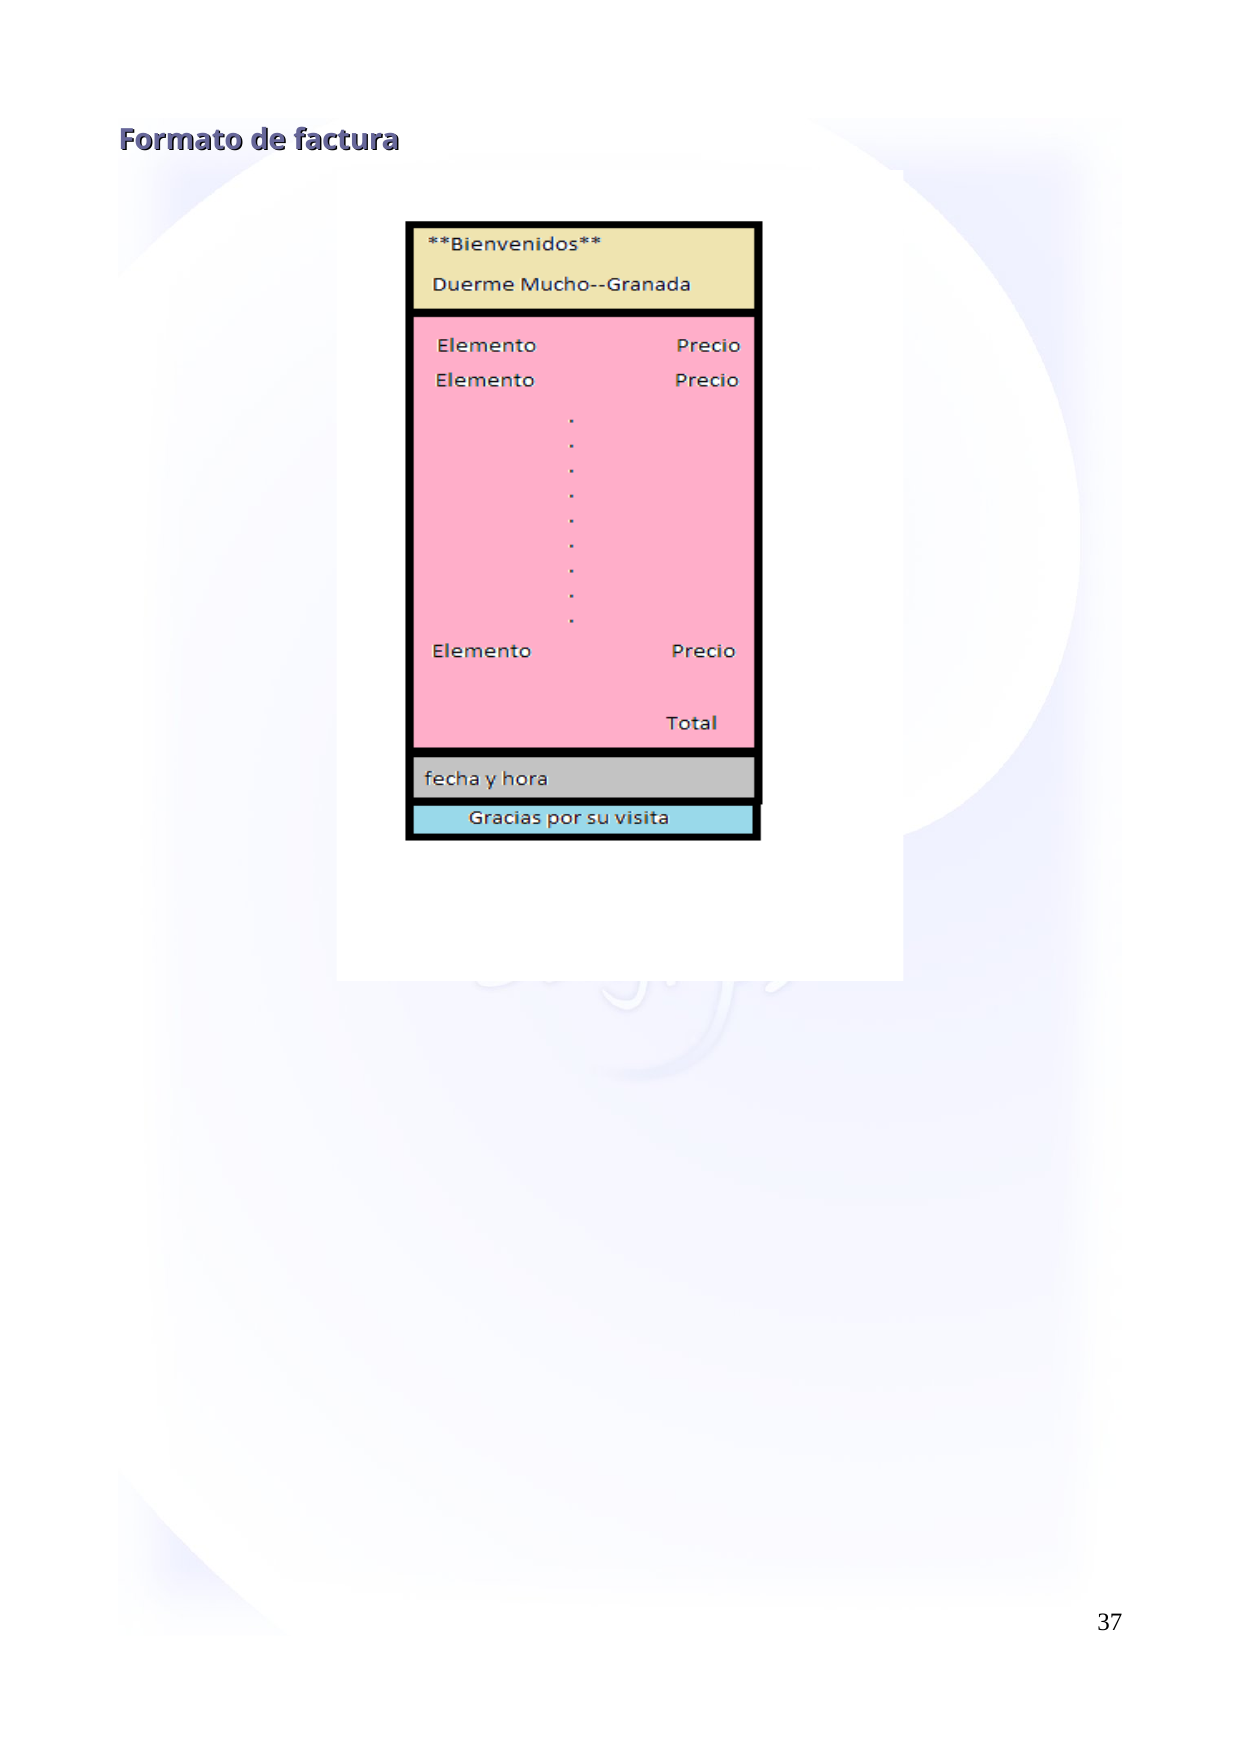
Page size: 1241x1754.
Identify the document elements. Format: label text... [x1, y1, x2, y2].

picture [118, 158, 1122, 1636]
subtitle Formato de factura [118, 118, 1122, 158]
